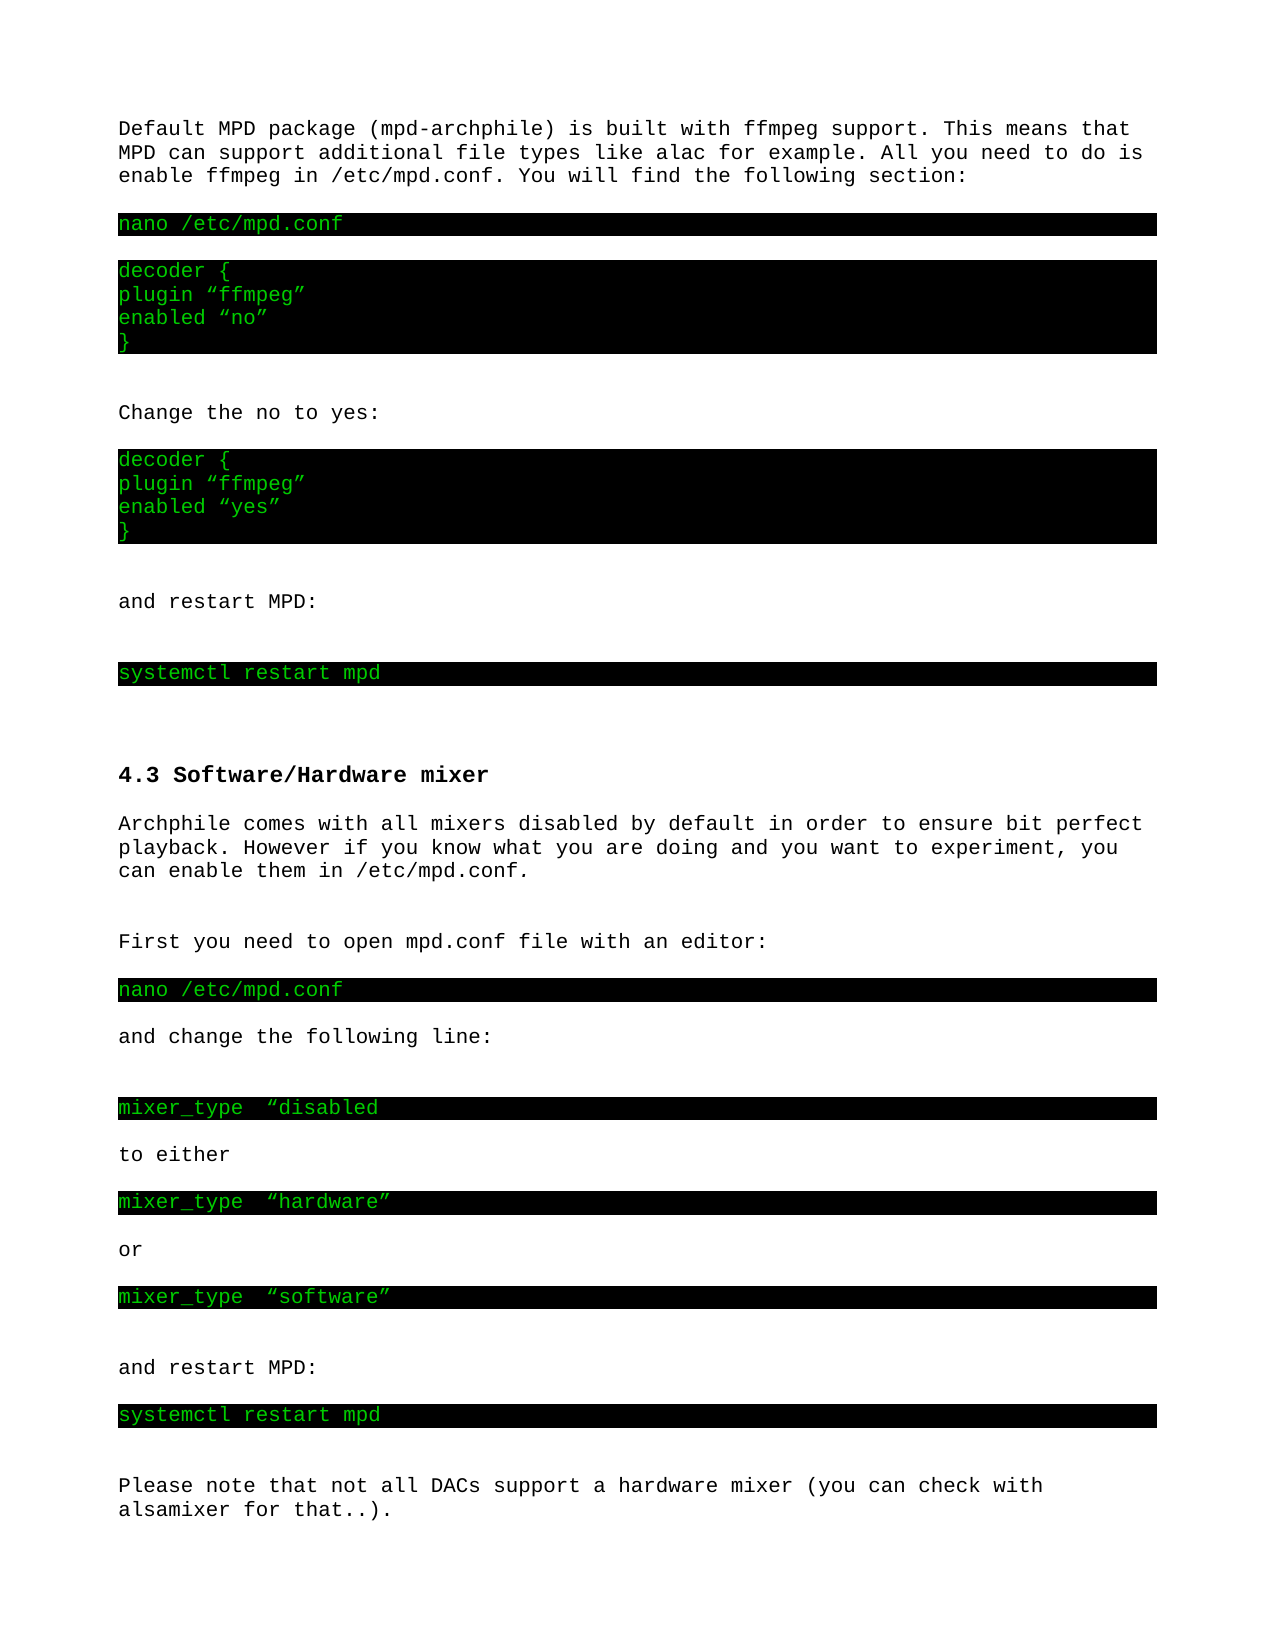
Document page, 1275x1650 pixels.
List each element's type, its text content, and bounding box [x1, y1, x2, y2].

text systemctl restart mpd [118, 1404, 1157, 1428]
text First you need to open mpd.conf file with an editor: [118, 931, 1157, 955]
text to either [118, 1144, 1157, 1168]
text mixer_type “hardware” [118, 1191, 1157, 1215]
text and restart MPD: [118, 1357, 1157, 1381]
text nano /etc/mpd.conf [118, 213, 1157, 236]
text Archphile comes with all mixers disabled by default in order to ensure bit perfect playback. However if you know what you are doing and you want to experiment, you can enable them in /etc/mpd.conf. [118, 813, 1157, 884]
text mixer_type “disabled [118, 1097, 1157, 1120]
text and change the following line: [118, 1026, 1157, 1049]
text mixer_type “software” [118, 1286, 1157, 1309]
text nano /etc/mpd.conf [118, 978, 1157, 1002]
text systemctl restart mpd [118, 662, 1157, 686]
text decoder { plugin “ffmpeg” enabled “yes” } [118, 449, 1157, 544]
text 4.3 Software/Hardware mixer [118, 763, 1157, 789]
text Change the no to yes: [118, 402, 1157, 426]
text or [118, 1239, 1157, 1262]
text Please note that not all DACs support a hardware mixer (you can check with alsamixer for that..). [118, 1475, 1157, 1522]
text and restart MPD: [118, 591, 1157, 615]
text decoder { plugin “ffmpeg” enabled “no” } [118, 260, 1157, 354]
text Default MPD package (mpd-archphile) is built with ffmpeg support. This means that MPD can support additional file types like alac for example. All you need to do is enable ffmpeg in /etc/mpd.conf. You will find the following section: [118, 118, 1157, 189]
